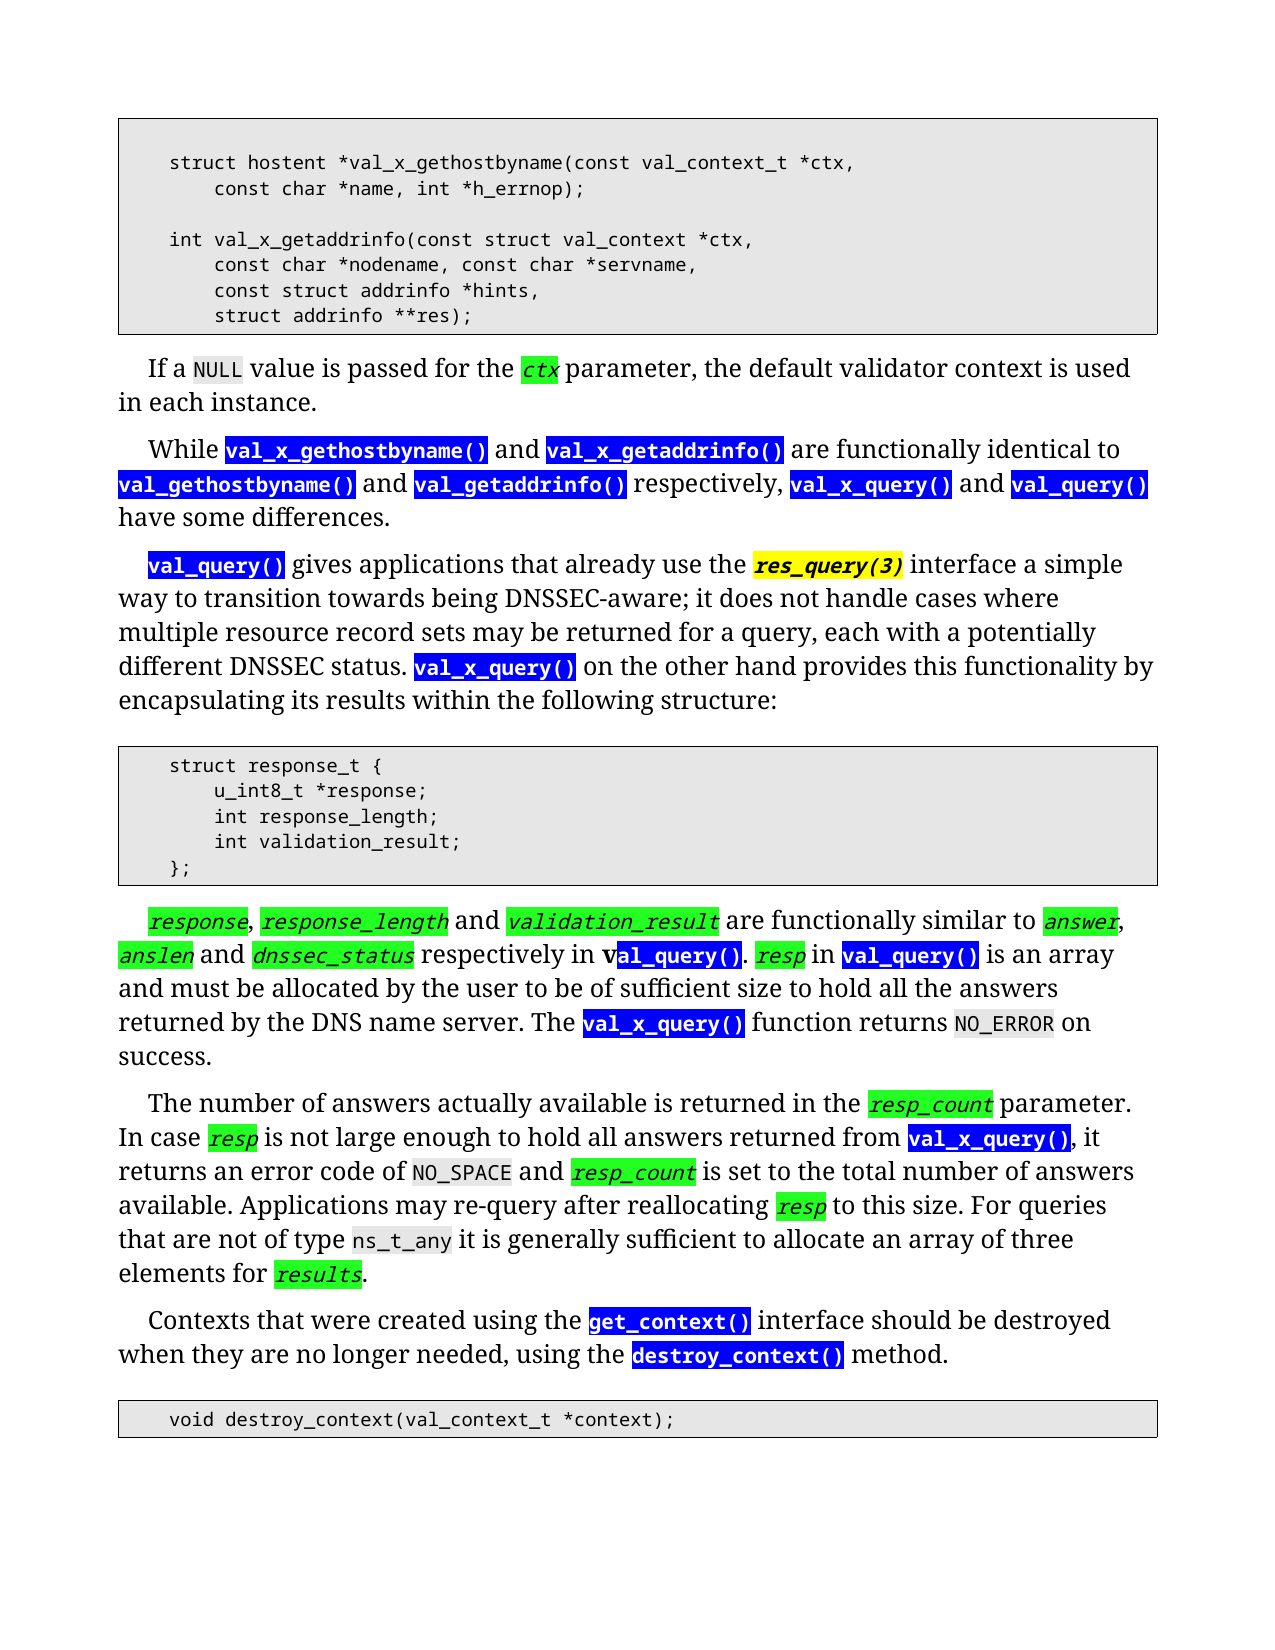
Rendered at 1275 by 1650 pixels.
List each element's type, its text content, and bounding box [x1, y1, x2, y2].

text While val_x_gethostbyname() and val_x_getaddrinfo() are functionally identical to val_gethostbyname() and val_getaddrinfo() respectively, val_x_query() and val_query() have some differences. [118, 432, 1157, 534]
text response, response_length and validation_result are functionally similar to answer, anslen and dnssec_status respectively in val_query(). resp in val_query() is an array and must be allocated by the user to be of sufficient size to hold all the answers returned by the DNS name server. The val_x_query() function returns NO_ERROR on success. [118, 903, 1157, 1073]
table_header void destroy_context(val_context_t *context); [119, 1401, 1157, 1437]
table_header struct response_t { u_int8_t *response; int response_length; int validation_result; }; [119, 747, 1157, 885]
text val_query() gives applications that already use the res_query(3) interface a simple way to transition towards being DNSSEC-aware; it does not handle cases where multiple resource record sets may be returned for a query, each with a potentially different DNSSEC status. val_x_query() on the other hand provides this functionality by encapsulating its results within the following structure: [118, 546, 1157, 717]
text Contexts that were created using the get_context() interface should be destroyed when they are no longer needed, using the destroy_context() method. [118, 1302, 1157, 1370]
text If a NULL value is passed for the ctx parameter, the default validator context is used in each instance. [118, 351, 1157, 419]
text The number of answers actually available is returned in the resp_count parameter. In case resp is not large enough to hold all answers returned from val_x_query(), it returns an error code of NO_SPACE and resp_count is set to the total number of answers available. Applications may re-query after reallocating resp to this size. For queries that are not of type ns_t_any it is generally sufficient to allocate an array of three elements for results. [118, 1085, 1157, 1290]
table_header struct hostent *val_x_gethostbyname(const val_context_t *ctx, const char *name, int *h_errnop); int val_x_getaddrinfo(const struct val_context *ctx, const char *nodename, const char *servname, const struct addrinfo *hints, struct addrinfo **res); [119, 119, 1157, 334]
